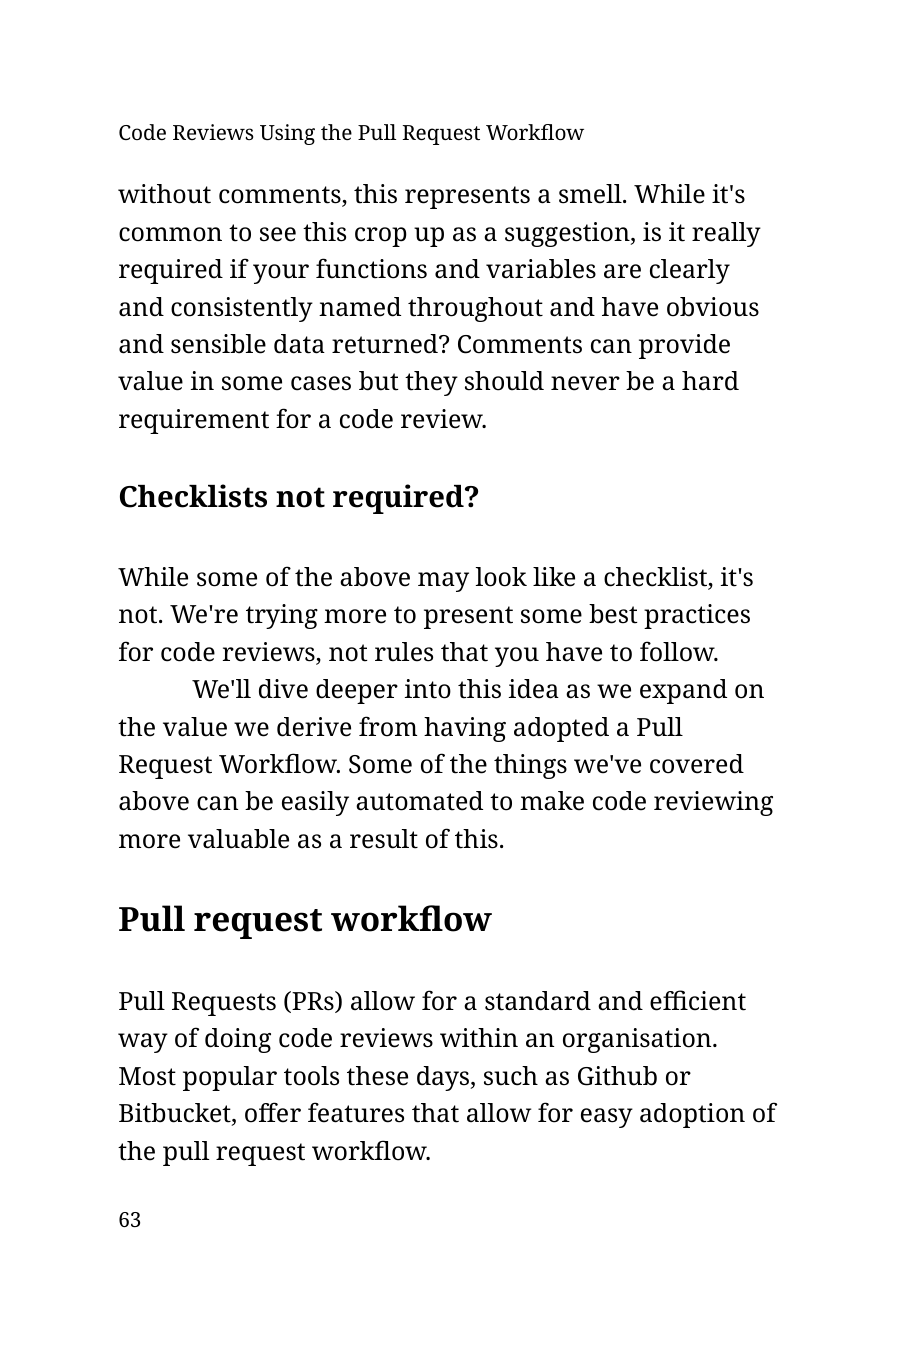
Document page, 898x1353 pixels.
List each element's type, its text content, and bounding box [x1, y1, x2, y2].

text We'll dive deeper into this idea as we expand on the value we derive from having adopted a Pull Request Workflow. Some of the things we've covered above can be easily automated to make code reviewing more valuable as a result of this. [118, 672, 779, 856]
text without comments, this represents a smell. While it's common to see this crop up as a suggestion, is it really required if your functions and variables are clearly and consistently named throughout and have obvious and sensible data returned? Comments can provide value in some cases but they should never be a hard requirement for a code review. [118, 177, 779, 436]
text Pull Requests (PRs) allow for a standard and efficient way of doing code reviews within an organisation. Most popular tools these days, such as Github or Bitbucket, offer features that allow for easy adoption of the pull request workflow. [118, 983, 779, 1167]
text While some of the above may look like a checklist, it's not. We're trying more to present some best practices for code reviews, not rules that you have to follow. [118, 560, 779, 668]
subtitle Pull request workflow [118, 896, 779, 942]
subtitle Checklists not required? [118, 476, 779, 516]
